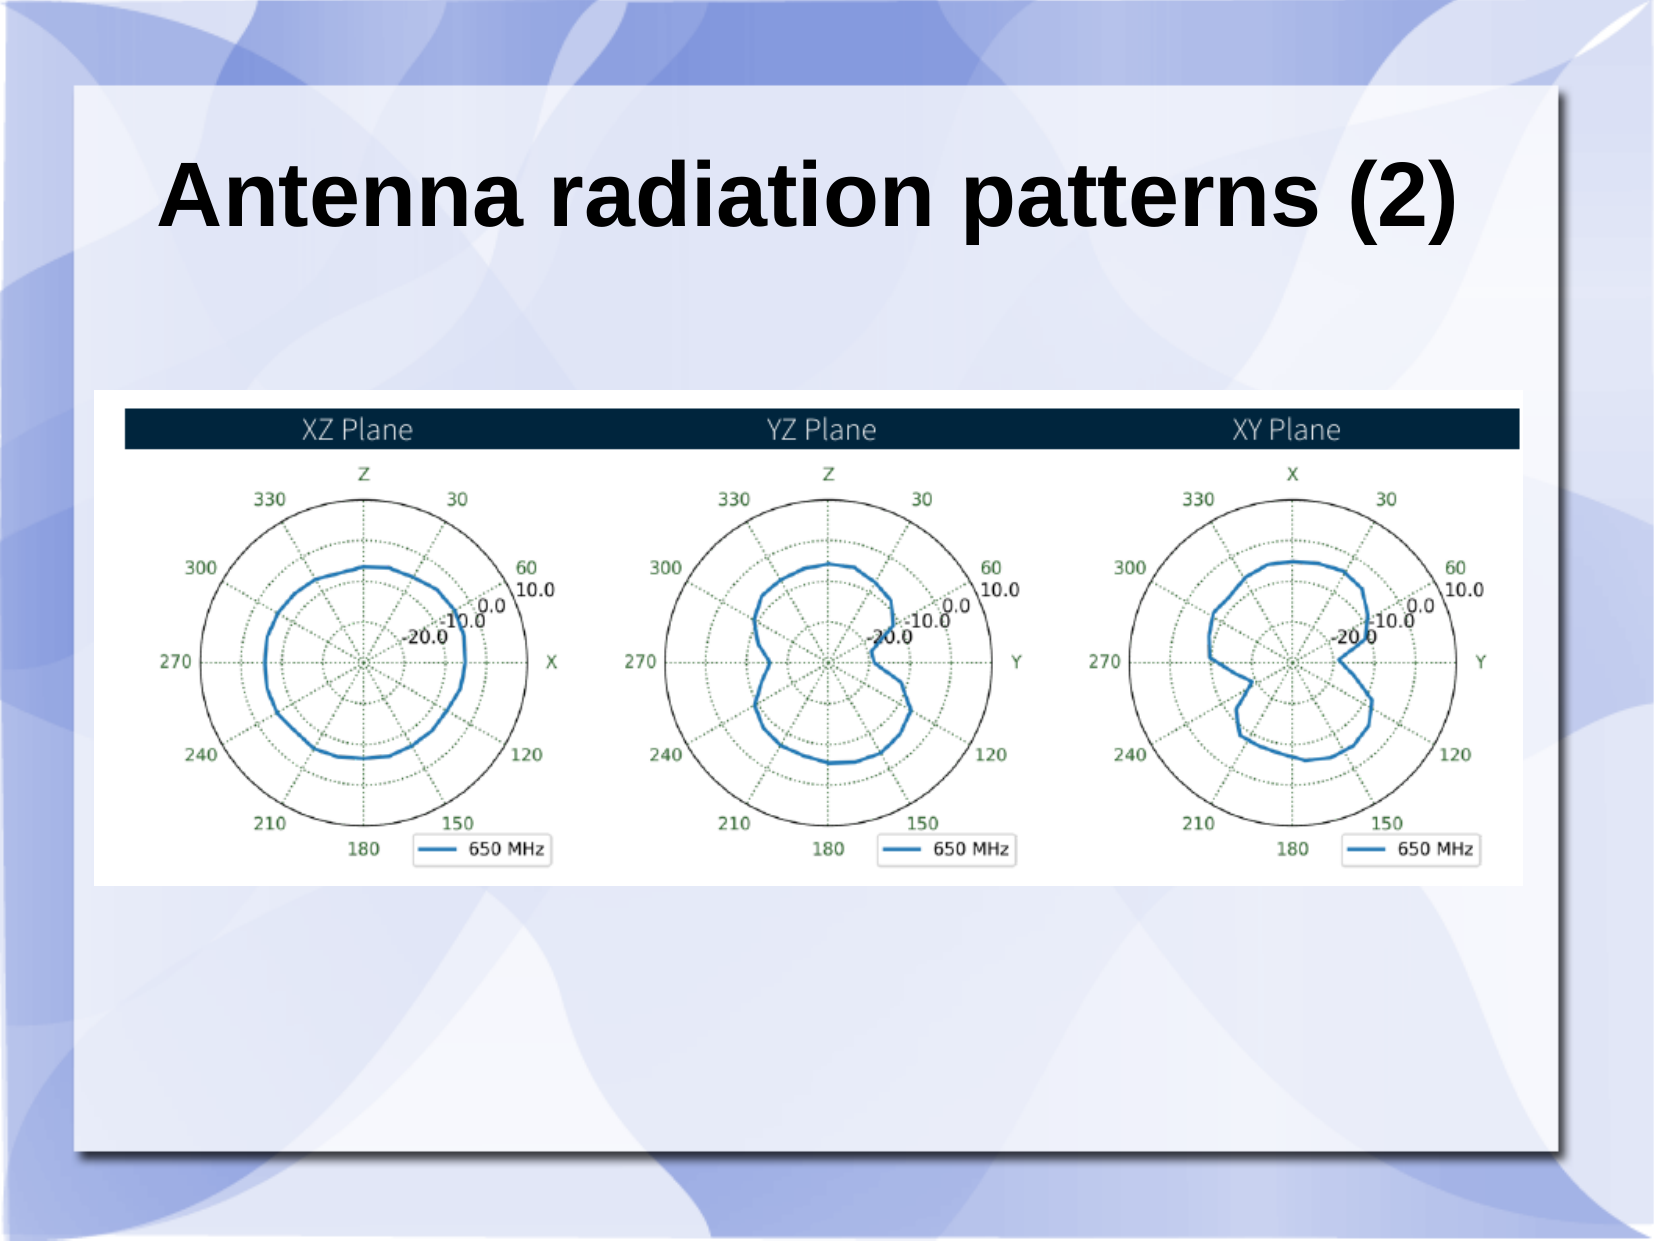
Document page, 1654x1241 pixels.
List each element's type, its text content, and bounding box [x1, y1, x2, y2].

title Antenna radiation patterns (2) [82, 90, 1536, 298]
picture [0, 0, 1654, 1241]
